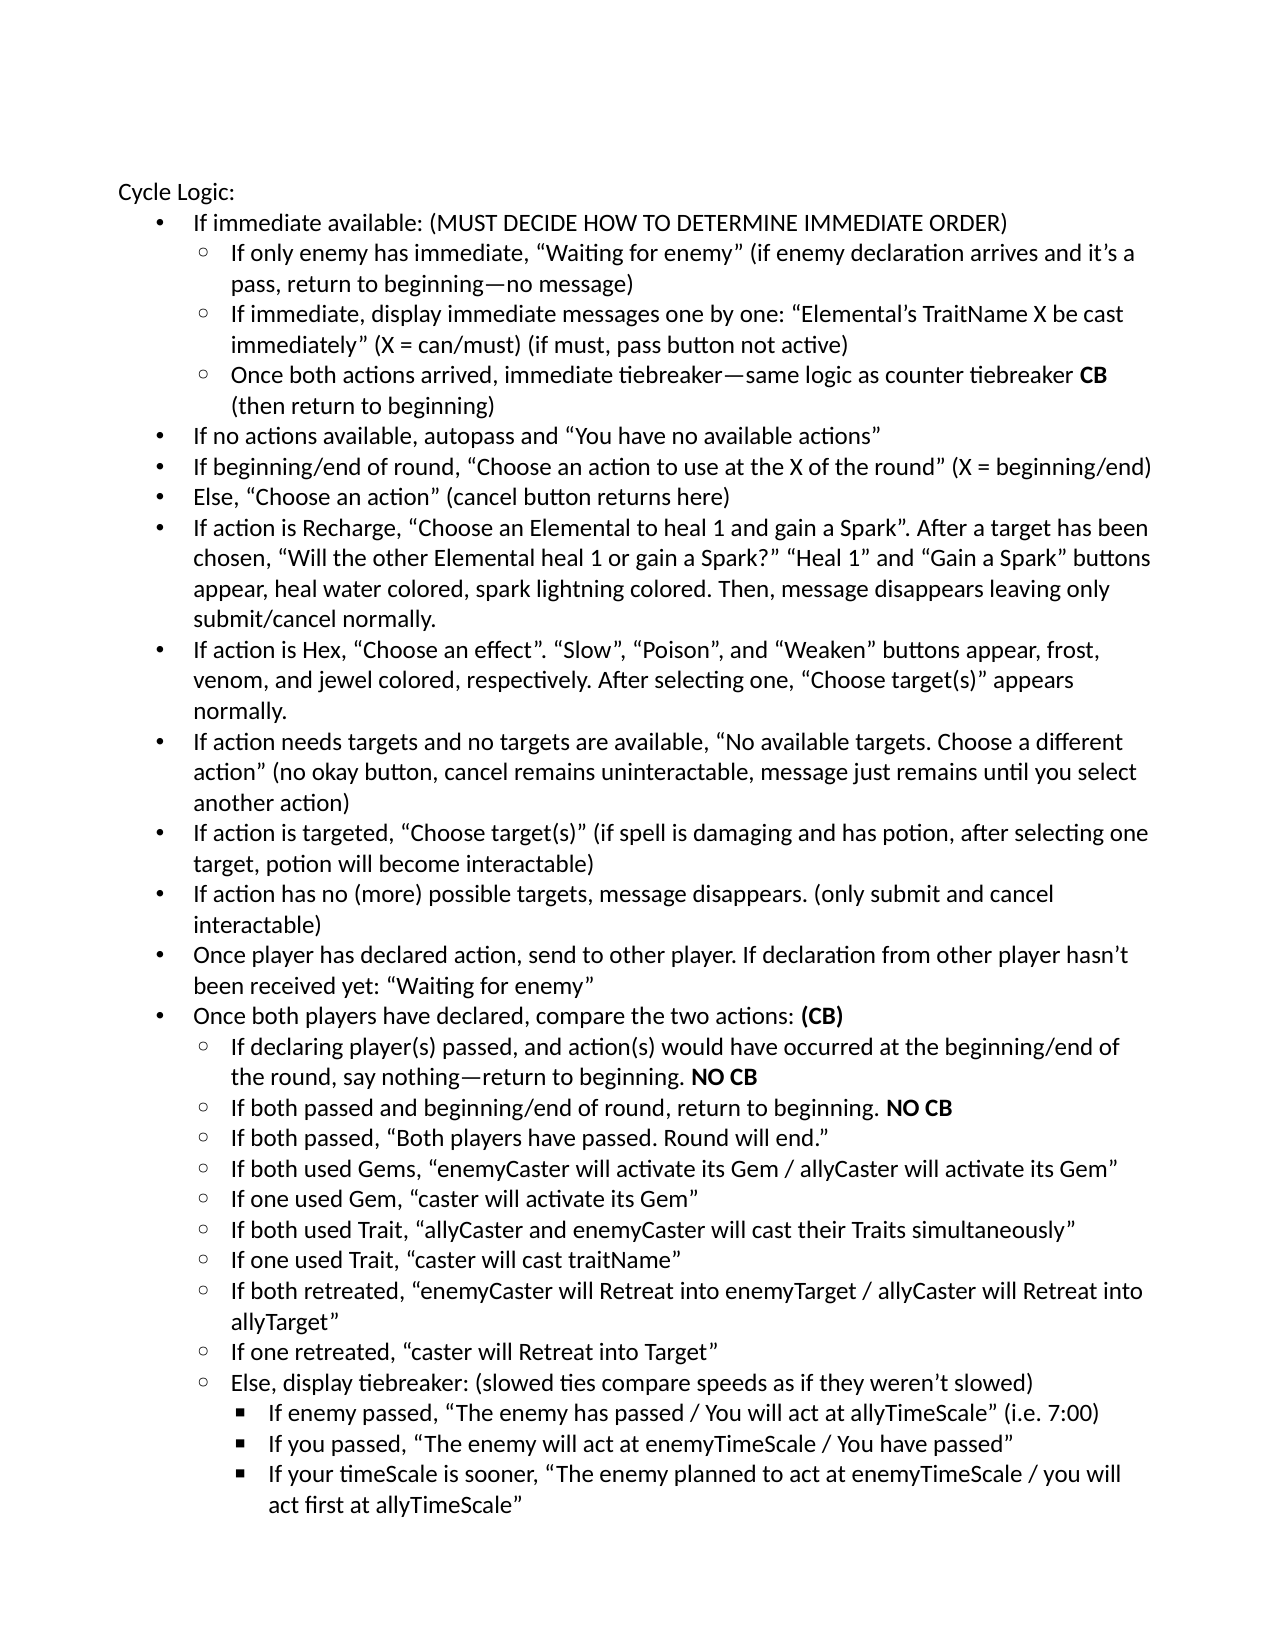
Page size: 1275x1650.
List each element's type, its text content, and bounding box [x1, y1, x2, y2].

list Once both actions arrived, immediate tiebreaker—same logic as counter tiebreaker CB (then return to beginning) [193, 359, 1157, 421]
text Cycle Logic: [118, 176, 1157, 207]
list If your timeScale is sooner, “The enemy planned to act at enemyTimeScale / you will act first at allyTimeScale” [231, 1458, 1157, 1519]
list If action is targeted, “Choose target(s)” (if spell is damaging and has potion, after selecting one target, potion will become interactable) [156, 817, 1157, 878]
list If action needs targets and no targets are available, “No available targets. Choose a different action” (no okay button, cancel remains uninteractable, message just remains until you select another action) [156, 726, 1157, 817]
list If immediate available: (MUST DECIDE HOW TO DETERMINE IMMEDIATE ORDER) [156, 207, 1157, 237]
list Else, “Choose an action” (cancel button returns here) [156, 482, 1157, 512]
list If only enemy has immediate, “Waiting for enemy” (if enemy declaration arrives and it’s a pass, return to beginning—no message) [193, 237, 1157, 298]
list If both used Gems, “enemyCaster will activate its Gem / allyCaster will activate its Gem” [193, 1153, 1157, 1183]
list If one used Gem, “caster will activate its Gem” [193, 1183, 1157, 1214]
list If both used Trait, “allyCaster and enemyCaster will cast their Traits simultaneously” [193, 1214, 1157, 1244]
list If no actions available, autopass and “You have no available actions” [156, 421, 1157, 451]
list If enemy passed, “The enemy has passed / You will act at allyTimeScale” (i.e. 7:00) [231, 1397, 1157, 1428]
list If both passed, “Both players have passed. Round will end.” [193, 1122, 1157, 1153]
list If both retreated, “enemyCaster will Retreat into enemyTarget / allyCaster will Retreat into allyTarget” [193, 1275, 1157, 1336]
list If declaring player(s) passed, and action(s) would have occurred at the beginning/end of the round, say nothing—return to beginning. NO CB [193, 1031, 1157, 1092]
list If you passed, “The enemy will act at enemyTimeScale / You have passed” [231, 1428, 1157, 1458]
list If immediate, display immediate messages one by one: “Elemental’s TraitName X be cast immediately” (X = can/must) (if must, pass button not active) [193, 298, 1157, 359]
list If beginning/end of round, “Choose an action to use at the X of the round” (X = beginning/end) [156, 451, 1157, 482]
list If action is Hex, “Choose an effect”. “Slow”, “Poison”, and “Weaken” buttons appear, frost, venom, and jewel colored, respectively. After selecting one, “Choose target(s)” appears normally. [156, 634, 1157, 726]
list If both passed and beginning/end of round, return to beginning. NO CB [193, 1092, 1157, 1122]
list If action has no (more) possible targets, message disappears. (only submit and cancel interactable) [156, 878, 1157, 939]
list Once both players have declared, compare the two actions: (CB) [156, 1000, 1157, 1031]
list Once player has declared action, send to other player. If declaration from other player hasn’t been received yet: “Waiting for enemy” [156, 939, 1157, 1000]
list If one retreated, “caster will Retreat into Target” [193, 1336, 1157, 1367]
list If one used Trait, “caster will cast traitName” [193, 1244, 1157, 1275]
list If action is Recharge, “Choose an Elemental to heal 1 and gain a Spark”. After a target has been chosen, “Will the other Elemental heal 1 or gain a Spark?” “Heal 1” and “Gain a Spark” buttons appear, heal water colored, spark lightning colored. Then, message disappears leaving only submit/cancel normally. [156, 512, 1157, 634]
list Else, display tiebreaker: (slowed ties compare speeds as if they weren’t slowed) [193, 1367, 1157, 1397]
